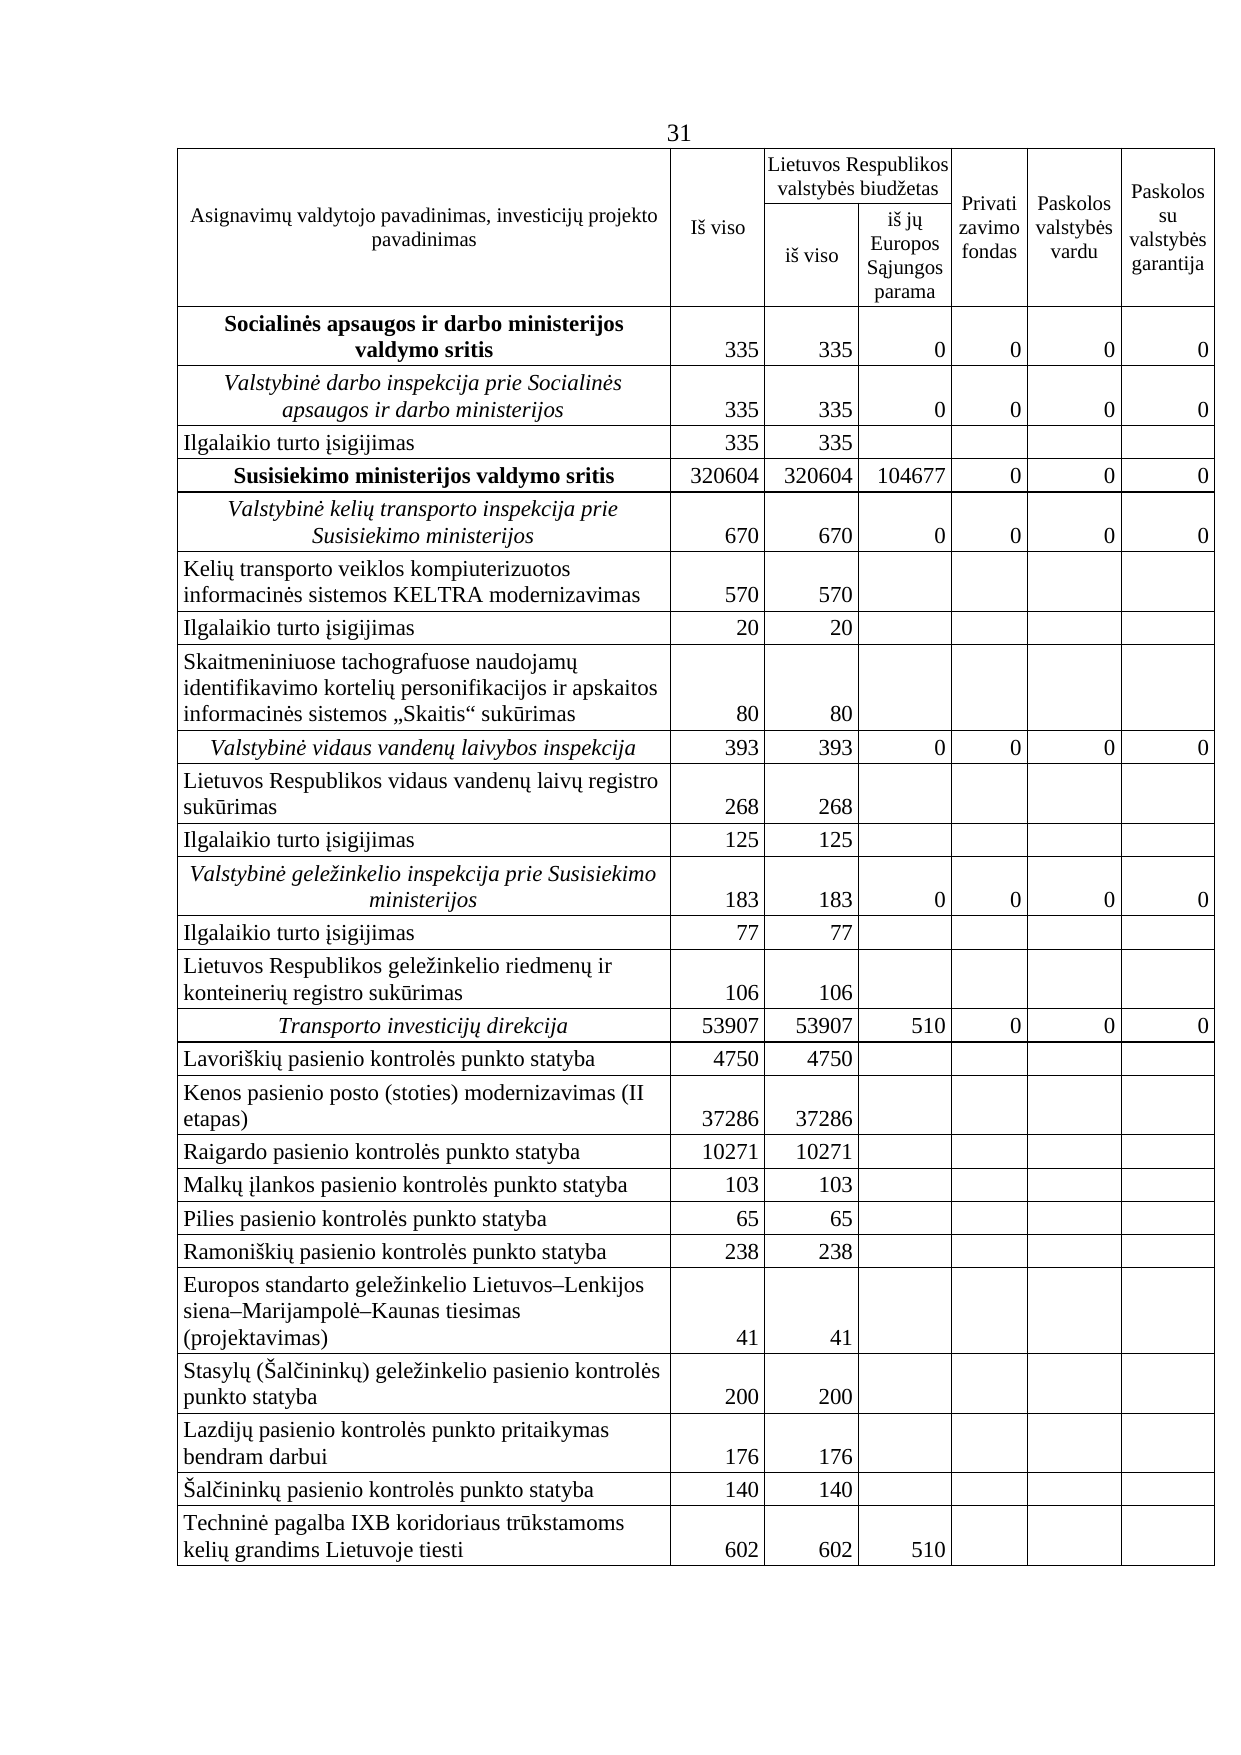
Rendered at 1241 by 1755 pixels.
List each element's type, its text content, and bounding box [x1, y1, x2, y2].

table_cell 0 [1028, 307, 1121, 365]
table_cell [952, 764, 1027, 822]
table_cell [859, 1268, 951, 1353]
table_cell Socialinės apsaugos ir darbo ministerijos valdymo sritis [178, 307, 670, 365]
table_cell Valstybinė geležinkelio inspekcija prie Susisiekimo ministerijos [178, 857, 670, 915]
table_cell 104677 [859, 459, 951, 491]
table_cell 602 [765, 1506, 858, 1565]
table_cell 335 [671, 426, 764, 458]
table_cell [1122, 1473, 1214, 1505]
table_cell [859, 1135, 951, 1167]
table_cell 570 [671, 552, 764, 611]
table_cell 200 [765, 1354, 858, 1413]
table_cell 106 [671, 950, 764, 1008]
table_cell 0 [1122, 731, 1214, 763]
table_cell [1028, 1076, 1121, 1134]
table_cell 176 [765, 1414, 858, 1472]
table_cell 125 [765, 824, 858, 856]
table_cell 37286 [671, 1076, 764, 1134]
table_cell 510 [859, 1506, 951, 1565]
table_cell Stasylų (Šalčininkų) geležinkelio pasienio kontrolės punkto statyba [178, 1354, 670, 1413]
table_header Asignavimų valdytojo pavadinimas, investicijų projekto pavadinimas [178, 149, 670, 306]
table_cell 0 [1028, 1009, 1121, 1041]
table_cell [859, 1202, 951, 1234]
table_cell [859, 916, 951, 948]
table_cell Šalčininkų pasienio kontrolės punkto statyba [178, 1473, 670, 1505]
table_cell [952, 1235, 1027, 1267]
table_cell Europos standarto geležinkelio Lietuvos–Lenkijos siena–Marijampolė–Kaunas tiesimas (projektavimas) [178, 1268, 670, 1353]
table_cell [1122, 426, 1214, 458]
table_cell [859, 1169, 951, 1201]
table_cell 0 [859, 366, 951, 425]
table_cell Malkų įlankos pasienio kontrolės punkto statyba [178, 1169, 670, 1201]
table_cell 0 [859, 731, 951, 763]
table_cell 0 [952, 493, 1027, 551]
table_cell [1122, 552, 1214, 611]
table_cell [1028, 1354, 1121, 1413]
table_cell [859, 612, 951, 644]
table_cell [952, 1135, 1027, 1167]
table_cell [859, 824, 951, 856]
table_cell [859, 1235, 951, 1267]
table_cell [859, 950, 951, 1008]
table_cell 0 [952, 366, 1027, 425]
table_cell 0 [1028, 366, 1121, 425]
table_cell [859, 1414, 951, 1472]
table_cell [952, 552, 1027, 611]
table_cell 238 [765, 1235, 858, 1267]
table_cell [1028, 950, 1121, 1008]
table_cell [952, 1506, 1027, 1565]
table_cell Lietuvos Respublikos vidaus vandenų laivų registro sukūrimas [178, 764, 670, 822]
table_cell 10271 [765, 1135, 858, 1167]
table_cell 570 [765, 552, 858, 611]
table_cell [1028, 612, 1121, 644]
table_cell Susisiekimo ministerijos valdymo sritis [178, 459, 670, 491]
table_cell Ilgalaikio turto įsigijimas [178, 426, 670, 458]
table_cell [859, 1076, 951, 1134]
table_cell 335 [765, 307, 858, 365]
table_cell [952, 1169, 1027, 1201]
table_cell Transporto investicijų direkcija [178, 1009, 670, 1041]
table_cell [859, 552, 951, 611]
table_cell Raigardo pasienio kontrolės punkto statyba [178, 1135, 670, 1167]
table_cell Kelių transporto veiklos kompiuterizuotos informacinės sistemos KELTRA modernizavimas [178, 552, 670, 611]
table_cell 4750 [765, 1043, 858, 1074]
table_cell [1028, 764, 1121, 822]
table_cell [1122, 1506, 1214, 1565]
table_cell 0 [1028, 857, 1121, 915]
table_cell [952, 824, 1027, 856]
table_cell [952, 1473, 1027, 1505]
table_cell 125 [671, 824, 764, 856]
table_cell 20 [671, 612, 764, 644]
table_cell [952, 1354, 1027, 1413]
table_cell [952, 612, 1027, 644]
table_cell 335 [671, 307, 764, 365]
table_cell [1028, 1506, 1121, 1565]
table_cell Skaitmeniniuose tachografuose naudojamų identifikavimo kortelių personifikacijos ir apskaitos informacinės sistemos „Skaitis“ sukūrimas [178, 645, 670, 730]
table_cell Valstybinė darbo inspekcija prie Socialinės apsaugos ir darbo ministerijos [178, 366, 670, 425]
table_cell Lazdijų pasienio kontrolės punkto pritaikymas bendram darbui [178, 1414, 670, 1472]
table_cell iš viso [765, 204, 858, 306]
table_cell Lietuvos Respublikos geležinkelio riedmenų ir konteinerių registro sukūrimas [178, 950, 670, 1008]
table_cell 0 [1122, 307, 1214, 365]
table_cell [1122, 1202, 1214, 1234]
table_cell [1028, 1135, 1121, 1167]
table_cell 0 [1122, 366, 1214, 425]
table_cell [859, 1473, 951, 1505]
table_cell [1028, 1235, 1121, 1267]
table_header Privatizavimo fondas [952, 149, 1027, 306]
table_cell [1122, 824, 1214, 856]
table_cell [1122, 1076, 1214, 1134]
table_cell 140 [765, 1473, 858, 1505]
table_cell 80 [765, 645, 858, 730]
table_cell 0 [1122, 459, 1214, 491]
table_cell [952, 1202, 1027, 1234]
table_cell [859, 764, 951, 822]
table_cell [952, 950, 1027, 1008]
table_cell 0 [1122, 857, 1214, 915]
table_cell 37286 [765, 1076, 858, 1134]
table_cell [1028, 1043, 1121, 1074]
table_cell [1028, 916, 1121, 948]
table_cell [952, 1076, 1027, 1134]
table_cell [1122, 1354, 1214, 1413]
table_cell [1028, 552, 1121, 611]
table_cell Valstybinė kelių transporto inspekcija prie Susisiekimo ministerijos [178, 493, 670, 551]
table_cell [1122, 764, 1214, 822]
table_cell 41 [671, 1268, 764, 1353]
table_cell 238 [671, 1235, 764, 1267]
table_cell iš jų Europos Sąjungos parama [859, 204, 951, 306]
table_cell 77 [671, 916, 764, 948]
table_cell [1028, 1473, 1121, 1505]
table_cell [1028, 1414, 1121, 1472]
table_cell 670 [765, 493, 858, 551]
table_cell 183 [671, 857, 764, 915]
table_cell [1122, 1268, 1214, 1353]
table_cell 80 [671, 645, 764, 730]
table_cell 4750 [671, 1043, 764, 1074]
table_cell Pilies pasienio kontrolės punkto statyba [178, 1202, 670, 1234]
table_cell Ilgalaikio turto įsigijimas [178, 824, 670, 856]
table_cell 10271 [671, 1135, 764, 1167]
table_cell [1028, 645, 1121, 730]
table_cell [1122, 950, 1214, 1008]
table_cell [952, 1414, 1027, 1472]
table_cell 140 [671, 1473, 764, 1505]
table_cell 103 [671, 1169, 764, 1201]
table_cell 106 [765, 950, 858, 1008]
table_cell [1028, 1268, 1121, 1353]
table_cell 77 [765, 916, 858, 948]
table_cell 183 [765, 857, 858, 915]
table_cell 0 [1028, 493, 1121, 551]
table_cell 268 [765, 764, 858, 822]
table_header Iš viso [671, 149, 764, 306]
table_cell [952, 916, 1027, 948]
table_cell 65 [671, 1202, 764, 1234]
table_cell 0 [952, 857, 1027, 915]
table_cell 335 [671, 366, 764, 425]
table_cell Ilgalaikio turto įsigijimas [178, 612, 670, 644]
table_cell [1028, 1202, 1121, 1234]
table_cell [859, 645, 951, 730]
table_cell [1028, 824, 1121, 856]
table_cell 393 [765, 731, 858, 763]
table_cell 0 [1122, 1009, 1214, 1041]
table_cell [1122, 612, 1214, 644]
table_cell Valstybinė vidaus vandenų laivybos inspekcija [178, 731, 670, 763]
table_cell 335 [765, 366, 858, 425]
table_cell Ramoniškių pasienio kontrolės punkto statyba [178, 1235, 670, 1267]
table_cell 320604 [765, 459, 858, 491]
table_cell 53907 [765, 1009, 858, 1041]
table_cell 602 [671, 1506, 764, 1565]
table_header Paskolos su valstybės garantija [1122, 149, 1214, 306]
table_cell 20 [765, 612, 858, 644]
table_cell Techninė pagalba IXB koridoriaus trūkstamoms kelių grandims Lietuvoje tiesti [178, 1506, 670, 1565]
table_cell 103 [765, 1169, 858, 1201]
table_cell 0 [1028, 459, 1121, 491]
table_cell 0 [859, 307, 951, 365]
table_cell 0 [952, 307, 1027, 365]
table_cell [859, 1043, 951, 1074]
table_cell Kenos pasienio posto (stoties) modernizavimas (II etapas) [178, 1076, 670, 1134]
table_cell [1122, 645, 1214, 730]
table_cell [1028, 1169, 1121, 1201]
table_cell Ilgalaikio turto įsigijimas [178, 916, 670, 948]
table_cell 393 [671, 731, 764, 763]
table_cell 670 [671, 493, 764, 551]
table_cell [1122, 1235, 1214, 1267]
table_cell [859, 1354, 951, 1413]
table_cell 335 [765, 426, 858, 458]
table_cell [1122, 1414, 1214, 1472]
table_cell [1122, 1135, 1214, 1167]
table_cell 320604 [671, 459, 764, 491]
table_cell [952, 426, 1027, 458]
table_cell 0 [1028, 731, 1121, 763]
table_cell 0 [1122, 493, 1214, 551]
table_cell 53907 [671, 1009, 764, 1041]
table_cell 510 [859, 1009, 951, 1041]
table_cell [952, 1268, 1027, 1353]
table_cell [859, 426, 951, 458]
table_cell 41 [765, 1268, 858, 1353]
table_header Lietuvos Respublikos valstybės biudžetas [765, 149, 951, 203]
table_header Paskolos valstybės vardu [1028, 149, 1121, 306]
table_cell [952, 1043, 1027, 1074]
table_cell [952, 645, 1027, 730]
table_cell [1122, 1043, 1214, 1074]
table_cell [1122, 1169, 1214, 1201]
table_cell 268 [671, 764, 764, 822]
table_cell 176 [671, 1414, 764, 1472]
table_cell 200 [671, 1354, 764, 1413]
table_cell [1122, 916, 1214, 948]
table_cell 0 [859, 857, 951, 915]
table_cell 65 [765, 1202, 858, 1234]
table_cell 0 [859, 493, 951, 551]
table_cell 0 [952, 1009, 1027, 1041]
table_cell Lavoriškių pasienio kontrolės punkto statyba [178, 1043, 670, 1074]
table_cell 0 [952, 731, 1027, 763]
table_cell 0 [952, 459, 1027, 491]
table_cell [1028, 426, 1121, 458]
